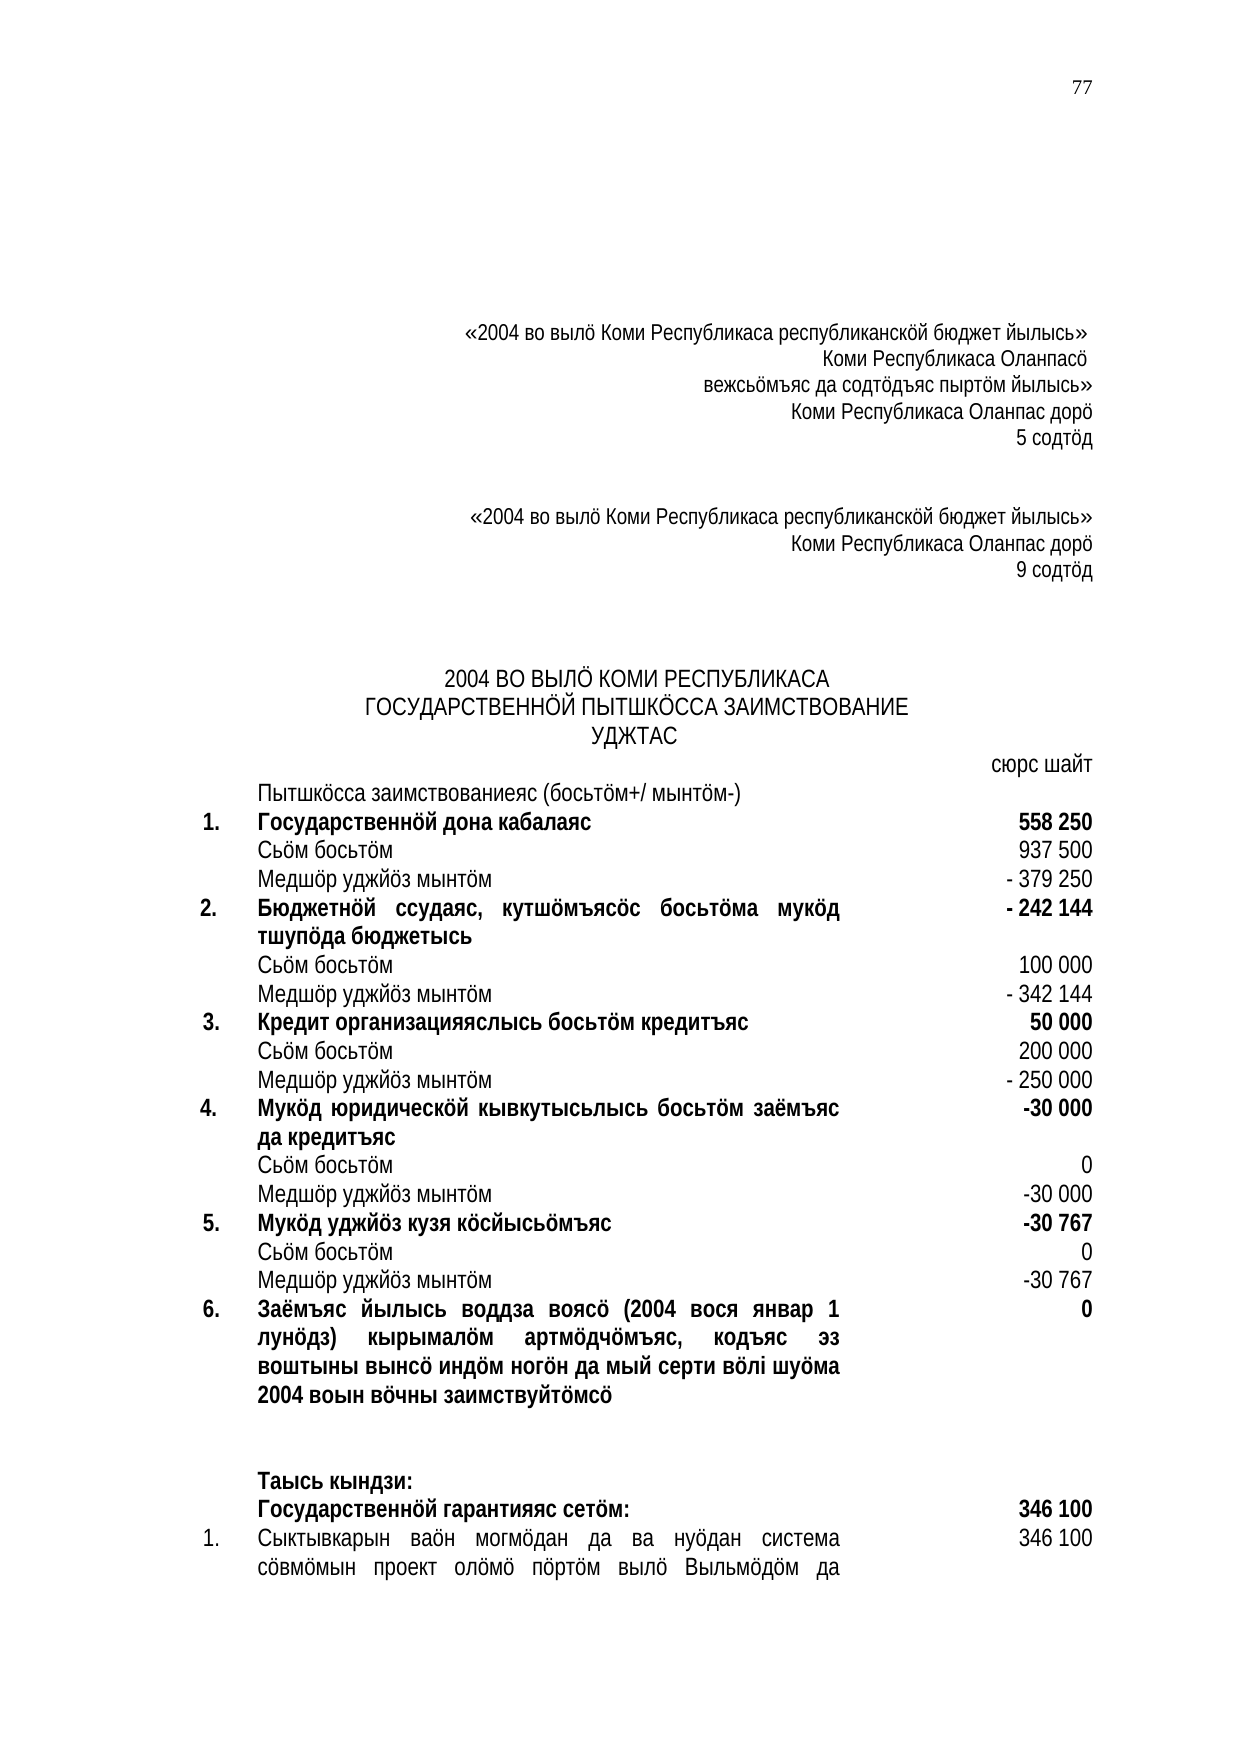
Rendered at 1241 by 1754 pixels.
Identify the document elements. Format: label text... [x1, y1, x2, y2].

table_cell [852, 1408, 1104, 1494]
table_header [1104, 778, 1132, 807]
table_cell [1104, 1408, 1132, 1494]
table_cell 200 000 [852, 1036, 1104, 1064]
table_cell 346 100 [852, 1523, 1104, 1580]
table_cell [176, 1179, 246, 1208]
table_header Пытшкöсса заимствованиеяс (босьтöм+/ мынтöм-) [246, 778, 852, 807]
table_cell 1. [176, 807, 246, 835]
text «2004 во вылö Коми Республикаса республиканскöй бюджет йылысь» [187, 503, 1092, 529]
table_cell Медшöр уджйöз мынтöм [246, 979, 852, 1007]
table_cell [176, 1151, 246, 1179]
text ГОСУДАРСТВЕННÖЙ ПЫТШКÖССА ЗАИМСТВОВАНИЕ [187, 692, 1092, 721]
table_header [176, 778, 246, 807]
table_cell 558 250 [852, 807, 1104, 835]
table_cell - 242 144 [852, 893, 1104, 950]
table_cell Государственнöй дона кабалаяс [246, 807, 852, 835]
table_cell Бюджетнöй ссудаяс, кутшöмъясöс босьтöма мукöд тшупöда бюджетысь [246, 893, 852, 950]
text Коми Республикаса Оланпас дорö [187, 529, 1092, 556]
table_cell Медшöр уджйöз мынтöм [246, 1179, 852, 1208]
table_cell Сьöм босьтöм [246, 950, 852, 979]
table_cell -30 767 [852, 1208, 1104, 1236]
table_cell - 379 250 [852, 864, 1104, 893]
table_cell [1104, 950, 1132, 979]
table_cell Государственнöй гарантияяс сетöм: [246, 1494, 852, 1523]
table_cell 0 [852, 1151, 1104, 1179]
table_cell -30 000 [852, 1093, 1104, 1151]
table_cell [176, 835, 246, 864]
table_cell Таысь кындзи: [246, 1408, 852, 1494]
table_cell Сьöм босьтöм [246, 1036, 852, 1064]
table_cell [176, 1236, 246, 1265]
table_cell 50 000 [852, 1007, 1104, 1036]
table_cell 5. [176, 1208, 246, 1236]
table_cell [1104, 1265, 1132, 1294]
table_cell Сьöм босьтöм [246, 1236, 852, 1265]
table_cell Медшöр уджйöз мынтöм [246, 1065, 852, 1093]
table_cell 1. [176, 1523, 246, 1580]
table_cell 0 [852, 1294, 1104, 1408]
table_cell 2. [176, 893, 246, 950]
table_cell Сьöм босьтöм [246, 835, 852, 864]
table_cell 6. [176, 1294, 246, 1408]
table_cell [1104, 864, 1132, 893]
table_cell [1104, 1294, 1132, 1408]
table_cell [176, 1065, 246, 1093]
text Коми Республикаса Оланпасö [187, 345, 1092, 371]
table_cell 4. [176, 1093, 246, 1151]
table_cell [176, 979, 246, 1007]
table_cell [1104, 807, 1132, 835]
text 9 содтöд [187, 556, 1092, 582]
text 2004 ВО ВЫЛÖ КОМИ РЕСПУБЛИКАСА [187, 663, 1092, 692]
table_header [852, 778, 1104, 807]
table_cell [176, 1408, 246, 1494]
table_cell [1104, 1151, 1132, 1179]
table_cell Заёмъяс йылысь воддза воясö (2004 вося январ 1 лунöдз) кырымалöм артмöдчöмъяс, кодъяс эз воштыны вынсö индöм ногöн да мый серти вöлi шуöма 2004 воын вöчны заимствуйтöмсö [246, 1294, 852, 1408]
text «2004 во вылö Коми Республикаса республиканскöй бюджет йылысь» [187, 319, 1092, 345]
table_cell -30 000 [852, 1179, 1104, 1208]
table_cell [1104, 1523, 1132, 1580]
text УДЖТАС [187, 721, 1092, 749]
table_cell [1104, 979, 1132, 1007]
table_cell [1104, 1093, 1132, 1151]
table_cell Мукöд юридическöй кывкутысьлысь босьтöм заёмъяс да кредитъяс [246, 1093, 852, 1151]
text сюрс шайт [187, 749, 1092, 778]
table_cell Сыктывкарын ваöн могмöдан да ва нуöдан система сöвмöмын проект олöмö пöртöм вылö Выльмöдöм да [246, 1523, 852, 1580]
text 5 содтöд [187, 424, 1092, 450]
table_cell 0 [852, 1236, 1104, 1265]
table_cell 3. [176, 1007, 246, 1036]
table_cell [1104, 1179, 1132, 1208]
table_cell Медшöр уджйöз мынтöм [246, 1265, 852, 1294]
table_cell [1104, 1494, 1132, 1523]
table_cell - 250 000 [852, 1065, 1104, 1093]
table_cell [176, 950, 246, 979]
table_cell [1104, 1007, 1132, 1036]
table_cell 346 100 [852, 1494, 1104, 1523]
table_cell [1104, 1236, 1132, 1265]
table_cell [176, 1265, 246, 1294]
table_cell Медшöр уджйöз мынтöм [246, 864, 852, 893]
text Коми Республикаса Оланпас дорö [187, 398, 1092, 424]
table_cell [176, 1494, 246, 1523]
table_cell Кредит организацияяслысь босьтöм кредитъяс [246, 1007, 852, 1036]
table_cell Сьöм босьтöм [246, 1151, 852, 1179]
table_cell Мукöд уджйöз кузя кöсйысьöмъяс [246, 1208, 852, 1236]
table_cell 937 500 [852, 835, 1104, 864]
table_cell [1104, 1065, 1132, 1093]
table_cell - 342 144 [852, 979, 1104, 1007]
table_cell [176, 1036, 246, 1064]
table_cell [1104, 1036, 1132, 1064]
table_cell [176, 864, 246, 893]
text вежсьöмъяс да содтöдъяс пыртöм йылысь» [187, 371, 1092, 398]
table_cell [1104, 835, 1132, 864]
table_cell 100 000 [852, 950, 1104, 979]
table_cell [1104, 1208, 1132, 1236]
table_cell -30 767 [852, 1265, 1104, 1294]
table_cell [1104, 893, 1132, 950]
